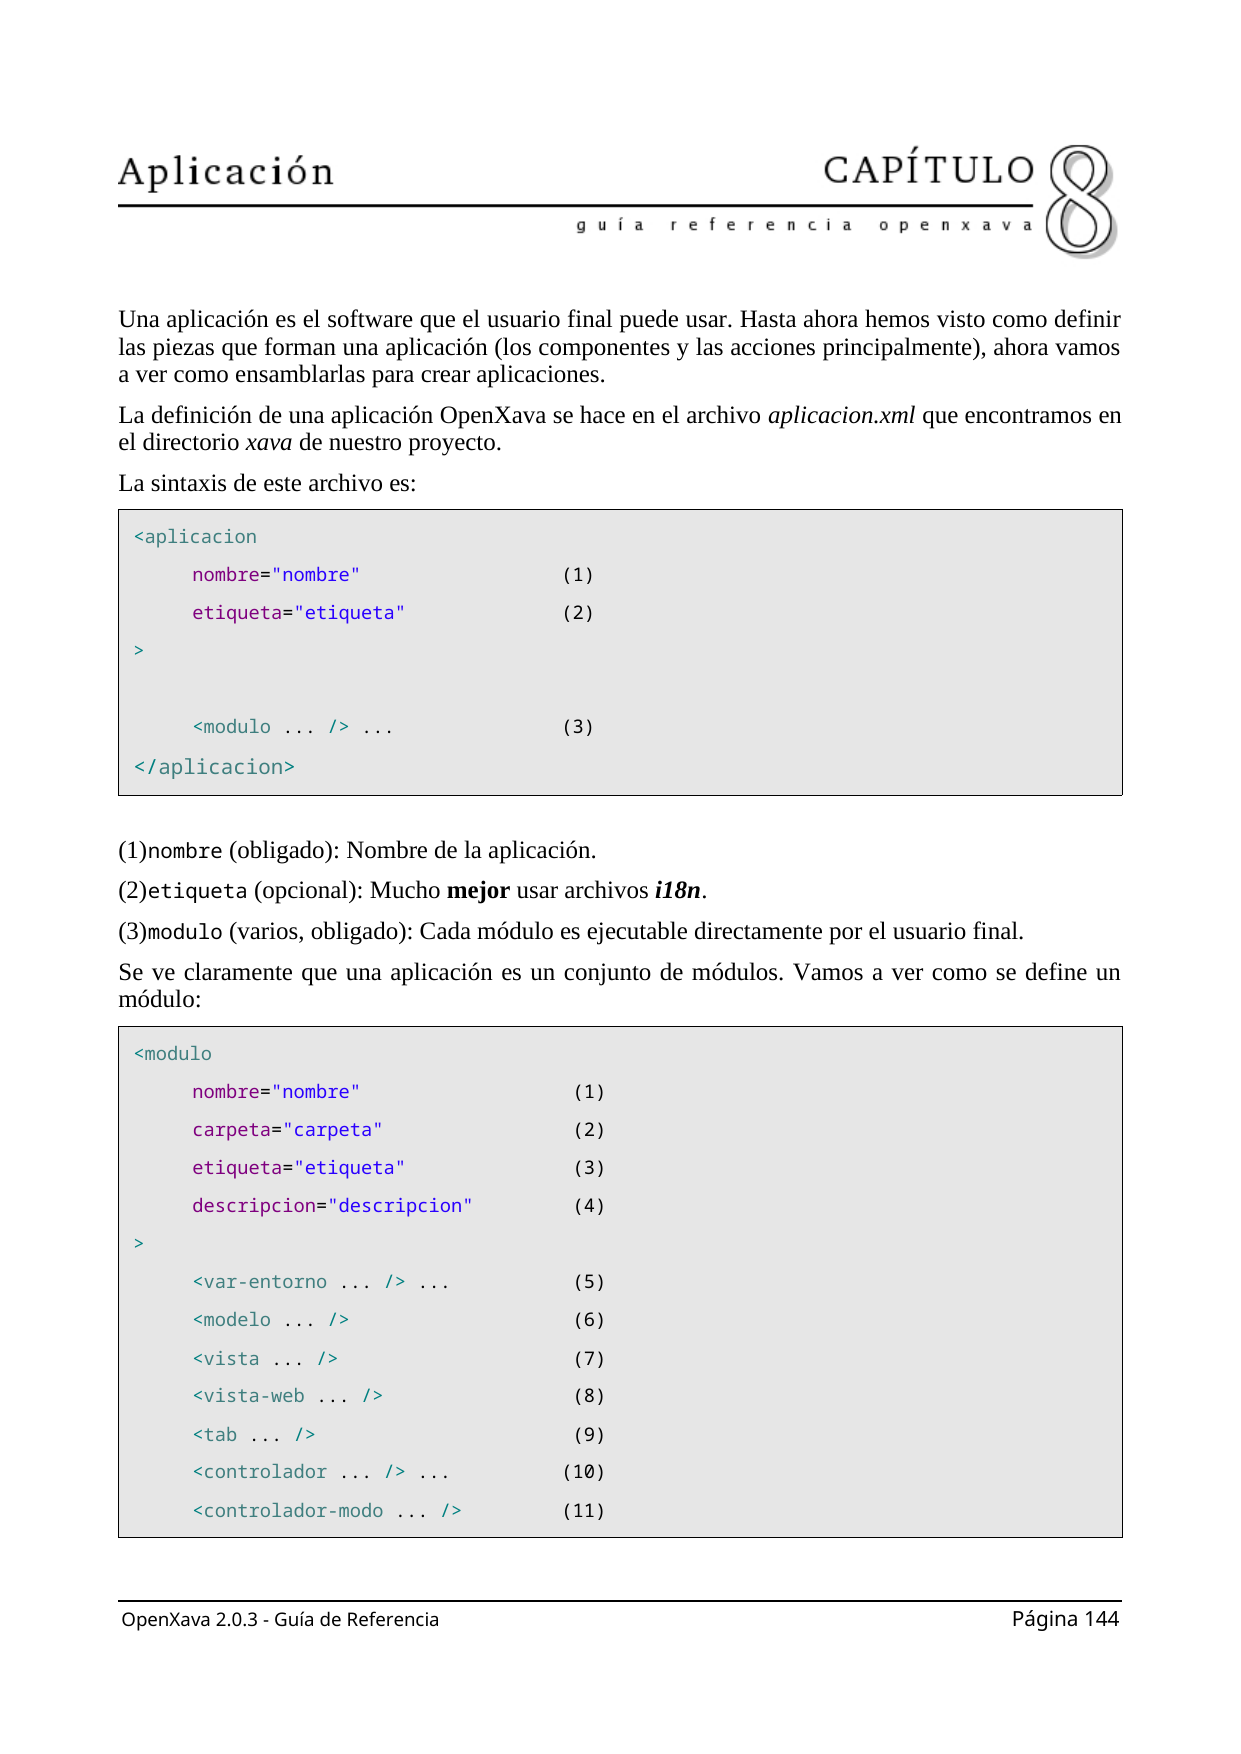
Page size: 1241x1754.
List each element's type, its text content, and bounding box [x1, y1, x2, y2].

text carpeta="carpeta" (2) [119, 1102, 1122, 1140]
text > [119, 1216, 1122, 1254]
text <aplicacion [119, 510, 1122, 547]
text <vista-web ... /> (8) [119, 1368, 1122, 1406]
text La definición de una aplicación OpenXava se hace en el archivo aplicacion.xml que encontramos en el directorio xava de nuestro proyecto. [118, 401, 1122, 456]
list modulo (varios, obligado): Cada módulo es ejecutable directamente por el usuario final. [118, 917, 1122, 945]
text <modulo [119, 1027, 1122, 1064]
text etiqueta="etiqueta" (3) [119, 1140, 1122, 1178]
subtitle Aplicación [118, 288, 1122, 293]
list etiqueta (opcional): Mucho mejor usar archivos i18n. [118, 876, 1122, 905]
text <tab ... /> (9) [119, 1406, 1122, 1444]
text etiqueta="etiqueta" (2) [119, 585, 1122, 623]
text <modelo ... /> (6) [119, 1292, 1122, 1330]
text Se ve claramente que una aplicación es un conjunto de módulos. Vamos a ver como se define un módulo: [118, 958, 1122, 1013]
text nombre="nombre" (1) [119, 1064, 1122, 1102]
text Una aplicación es el software que el usuario final puede usar. Hasta ahora hemos visto como definir las piezas que forman una aplicación (los componentes y las acciones principalmente), ahora vamos a ver como ensamblarlas para crear aplicaciones. [118, 305, 1122, 388]
text <var-entorno ... /> ... (5) [119, 1254, 1122, 1292]
text <vista ... /> (7) [119, 1330, 1122, 1368]
text > [119, 623, 1122, 661]
text nombre="nombre" (1) [119, 547, 1122, 585]
text </aplicacion> [119, 737, 1122, 795]
text <controlador-modo ... /> (11) [119, 1482, 1122, 1537]
text La sintaxis de este archivo es: [118, 469, 1122, 496]
text <modulo ... /> ... (3) [119, 699, 1122, 737]
list nombre (obligado): Nombre de la aplicación. [118, 836, 1122, 864]
text descripcion="descripcion" (4) [119, 1178, 1122, 1216]
picture [118, 118, 1122, 288]
text <controlador ... /> ... (10) [119, 1444, 1122, 1482]
